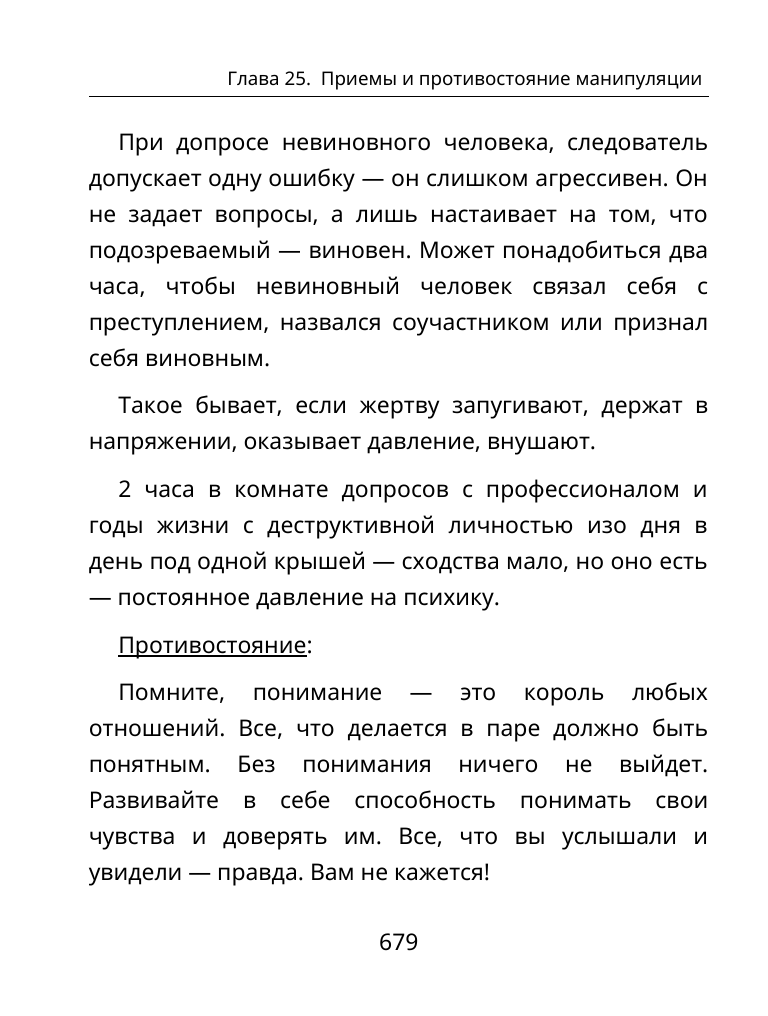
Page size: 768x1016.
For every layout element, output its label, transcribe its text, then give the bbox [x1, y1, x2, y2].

text Такое бывает, если жертву запугивают, держат в напряжении, оказывает давление, внушают. [88, 389, 709, 457]
text Противостояние: [88, 628, 709, 660]
text 2 часа в комнате допросов с профессионалом и годы жизни с деструктивной личностью изо дня в день под одной крышей — сходства мало, но оно есть — постоянное давление на психику. [88, 473, 709, 612]
text При допросе невиновного человека, следователь допускает одну ошибку — он слишком агрессивен. Он не задает вопросы, а лишь настаивает на том, что подозреваемый — виновен. Может понадобиться два часа, чтобы невиновный человек связал себя с преступлением, назвался соучастником или признал себя виновным. [88, 126, 709, 373]
text Помните, понимание — это король любых отношений. Все, что делается в паре должно быть понятным. Без понимания ничего не выйдет. Развивайте в себе способность понимать свои чувства и доверять им. Все, что вы услышали и увидели — правда. Вам не кажется! [88, 676, 709, 887]
